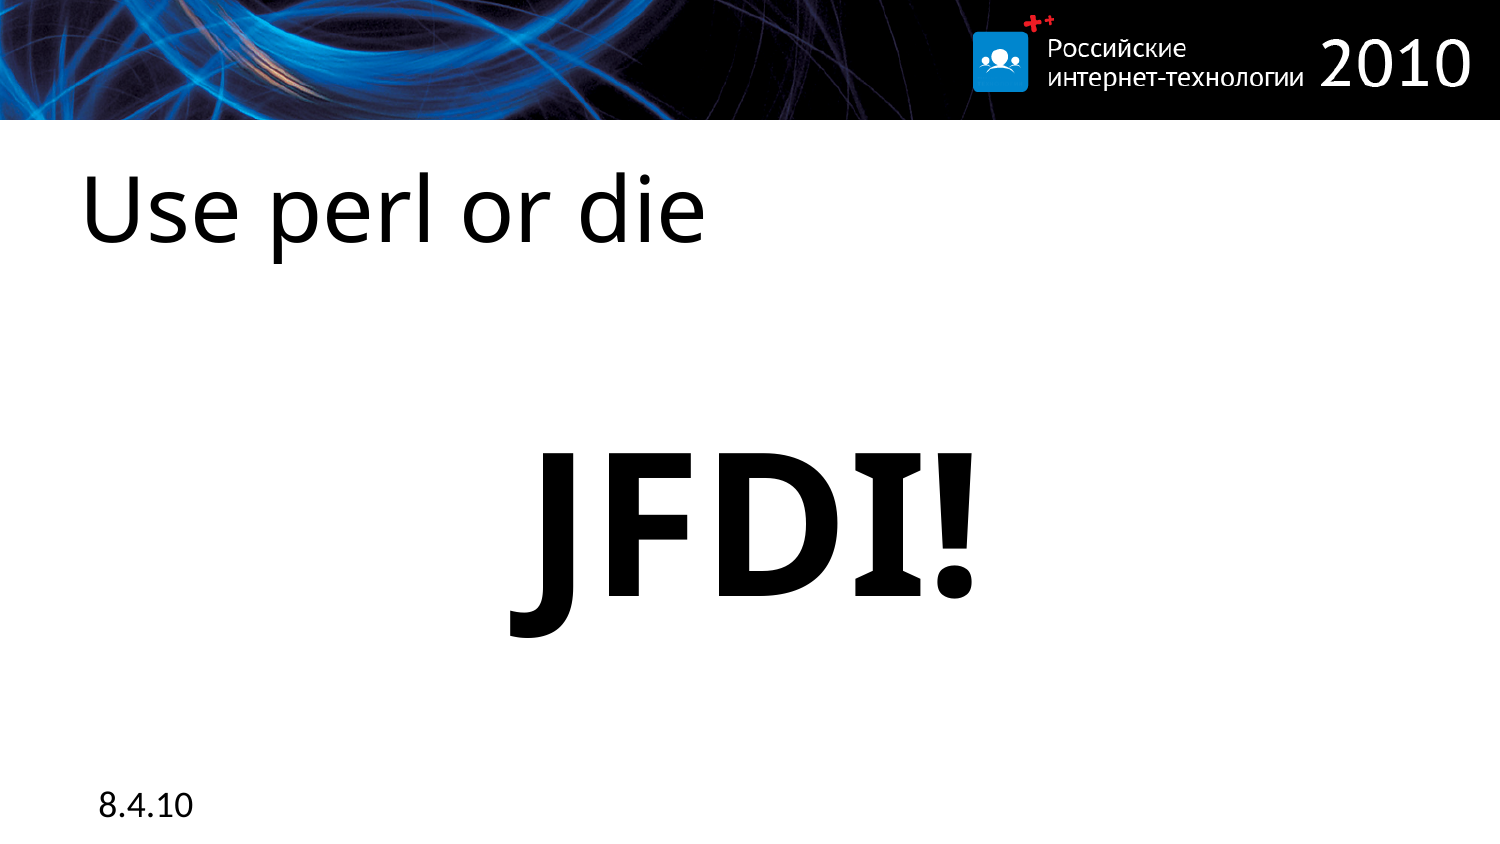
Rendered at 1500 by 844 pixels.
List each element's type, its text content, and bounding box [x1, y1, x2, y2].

picture [0, 0, 1500, 120]
title Use perl or die [79, 141, 1430, 272]
subtitle JFDI! [79, 279, 1430, 758]
